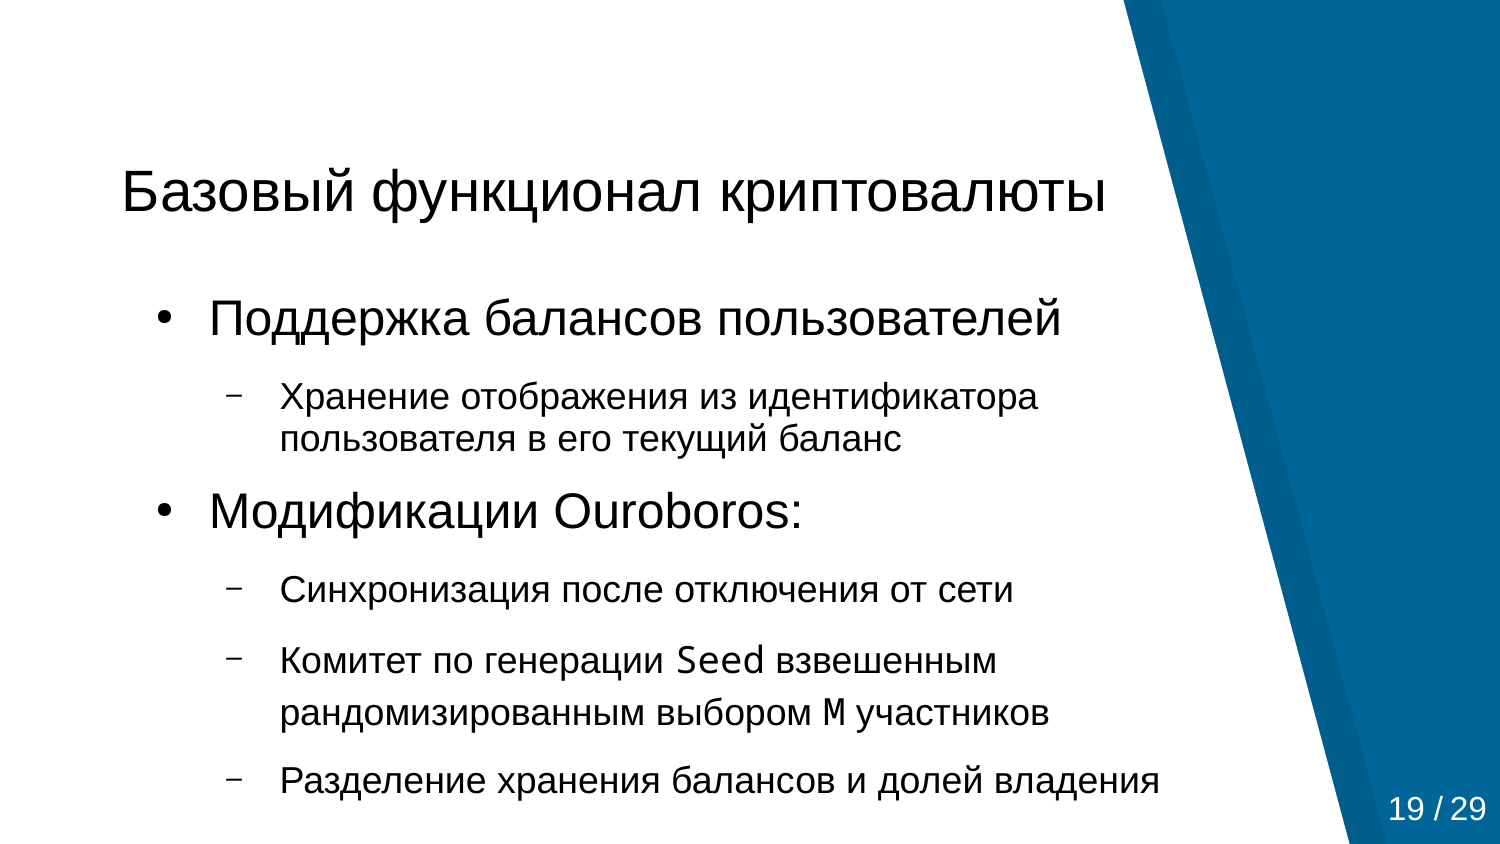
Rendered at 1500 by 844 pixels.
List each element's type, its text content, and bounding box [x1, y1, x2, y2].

list Поддержка балансов пользователей Хранение отображения из идентификатора пользователя в его текущий баланс Модификации Ouroboros: Синхронизация после отключения от сети Комитет по генерации Seed взвешенным рандомизированным выбором M участников Разделение хранения балансов и долей владения [137, 290, 1193, 798]
title Базовый функционал криптовалюты [121, 110, 1193, 272]
